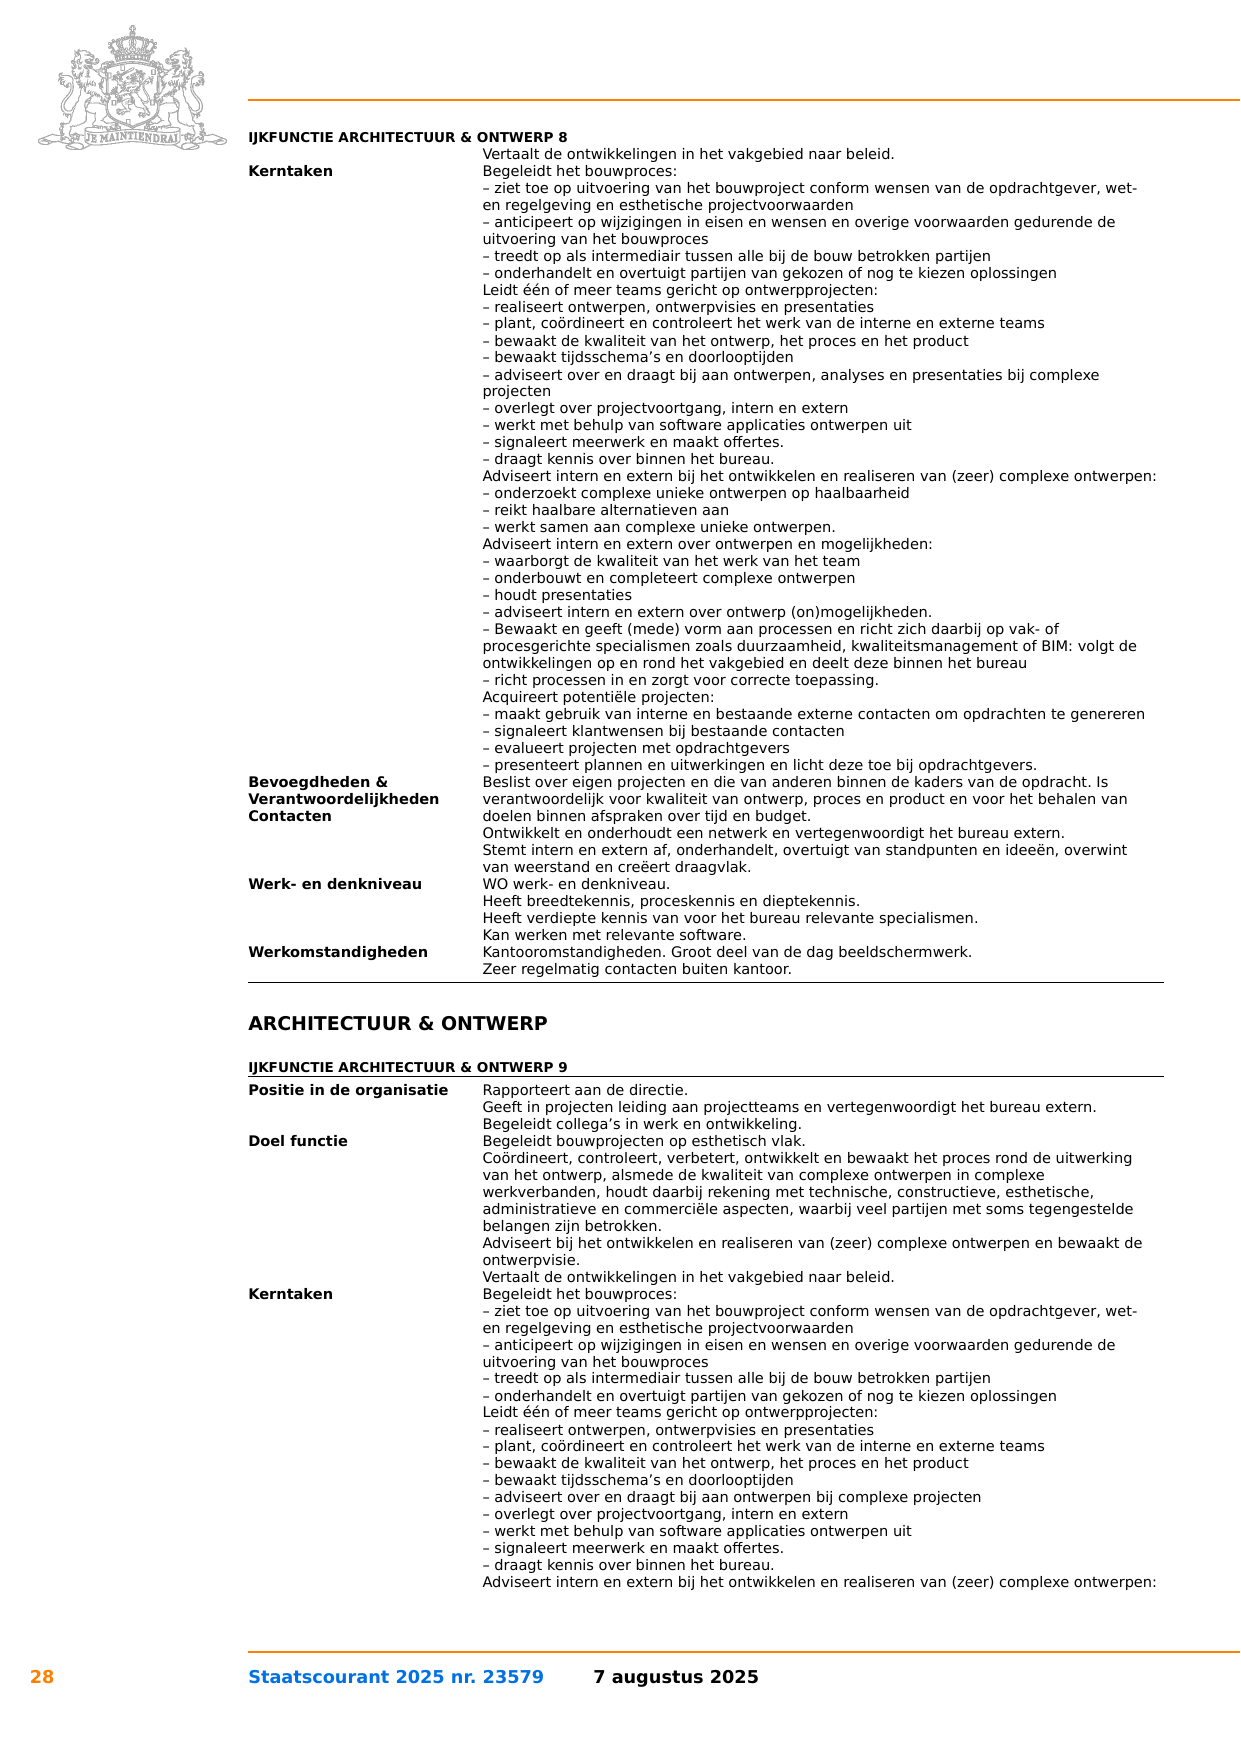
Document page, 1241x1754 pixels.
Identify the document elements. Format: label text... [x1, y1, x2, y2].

picture [38, 25, 227, 150]
table_cell [248, 146, 476, 163]
table_cell Positie in de organisatie [248, 1077, 476, 1133]
table_cell Begeleidt het bouwproces: – ziet toe op uitvoering van het bouwproject conform wensen van de opdrachtgever, wet- en regelgeving en esthetische projectvoorwaarden – anticipeert op wijzigingen in eisen en wensen en overige voorwaarden gedurende de uitvoering van het bouwproces – treedt op als intermediair tussen alle bij de bouw betrokken partijen – onderhandelt en overtuigt partijen van gekozen of nog te kiezen oplossingen Leidt één of meer teams gericht op ontwerpprojecten: – realiseert ontwerpen, ontwerpvisies en presentaties – plant, coördineert en controleert het werk van de interne en externe teams – bewaakt de kwaliteit van het ontwerp, het proces en het product – bewaakt tijdsschema’s en doorlooptijden – adviseert over en draagt bij aan ontwerpen, analyses en presentaties bij complexe projecten – overlegt over projectvoortgang, intern en extern – werkt met behulp van software applicaties ontwerpen uit – signaleert meerwerk en maakt offertes. – draagt kennis over binnen het bureau. Adviseert intern en extern bij het ontwikkelen en realiseren van (zeer) complexe ontwerpen: – onderzoekt complexe unieke ontwerpen op haalbaarheid – reikt haalbare alternatieven aan – werkt samen aan complexe unieke ontwerpen. Adviseert intern en extern over ontwerpen en mogelijkheden: – waarborgt de kwaliteit van het werk van het team – onderbouwt en completeert complexe ontwerpen – houdt presentaties – adviseert intern en extern over ontwerp (on)mogelijkheden. – Bewaakt en geeft (mede) vorm aan processen en richt zich daarbij op vak- of procesgerichte specialismen zoals duurzaamheid, kwaliteitsmanagement of BIM: volgt de ontwikkelingen op en rond het vakgebied en deelt deze binnen het bureau – richt processen in en zorgt voor correcte toepassing. Acquireert potentiële projecten: – maakt gebruik van interne en bestaande externe contacten om opdrachten te genereren – signaleert klantwensen bij bestaande contacten – evalueert projecten met opdrachtgevers – presenteert plannen en uitwerkingen en licht deze toe bij opdrachtgevers. [476, 163, 1163, 774]
table_cell Vertaalt de ontwikkelingen in het vakgebied naar beleid. [476, 146, 1163, 163]
table_cell Kantooromstandigheden. Groot deel van de dag beeldschermwerk. Zeer regelmatig contacten buiten kantoor. [476, 944, 1163, 982]
table_cell Werk- en denkniveau [248, 876, 476, 944]
table_cell Begeleidt het bouwproces: – ziet toe op uitvoering van het bouwproject conform wensen van de opdrachtgever, wet- en regelgeving en esthetische projectvoorwaarden – anticipeert op wijzigingen in eisen en wensen en overige voorwaarden gedurende de uitvoering van het bouwproces – treedt op als intermediair tussen alle bij de bouw betrokken partijen – onderhandelt en overtuigt partijen van gekozen of nog te kiezen oplossingen Leidt één of meer teams gericht op ontwerpprojecten: – realiseert ontwerpen, ontwerpvisies en presentaties – plant, coördineert en controleert het werk van de interne en externe teams – bewaakt de kwaliteit van het ontwerp, het proces en het product – bewaakt tijdsschema’s en doorlooptijden – adviseert over en draagt bij aan ontwerpen bij complexe projecten – overlegt over projectvoortgang, intern en extern – werkt met behulp van software applicaties ontwerpen uit – signaleert meerwerk en maakt offertes. – draagt kennis over binnen het bureau. Adviseert intern en extern bij het ontwikkelen en realiseren van (zeer) complexe ontwerpen: [476, 1286, 1163, 1591]
table_cell Beslist over eigen projecten en die van anderen binnen de kaders van de opdracht. Is verantwoordelijk voor kwaliteit van ontwerp, proces en product en voor het behalen van doelen binnen afspraken over tijd en budget. Ontwikkelt en onderhoudt een netwerk en vertegenwoordigt het bureau extern. Stemt intern en extern af, onderhandelt, overtuigt van standpunten en ideeën, overwint van weerstand en creëert draagvlak. [476, 774, 1163, 876]
table_cell WO werk- en denkniveau. Heeft breedtekennis, proceskennis en dieptekennis. Heeft verdiepte kennis van voor het bureau relevante specialismen. Kan werken met relevante software. [476, 876, 1163, 944]
table_cell Begeleidt bouwprojecten op esthetisch vlak. Coördineert, controleert, verbetert, ontwikkelt en bewaakt het proces rond de uitwerking van het ontwerp, alsmede de kwaliteit van complexe ontwerpen in complexe werkverbanden, houdt daarbij rekening met technische, constructieve, esthetische, administratieve en commerciële aspecten, waarbij veel partijen met soms tegengestelde belangen zijn betrokken. Adviseert bij het ontwikkelen en realiseren van (zeer) complexe ontwerpen en bewaakt de ontwerpvisie. Vertaalt de ontwikkelingen in het vakgebied naar beleid. [476, 1133, 1163, 1286]
table_cell Rapporteert aan de directie. Geeft in projecten leiding aan projectteams en vertegenwoordigt het bureau extern. Begeleidt collega’s in werk en ontwikkeling. [476, 1077, 1163, 1133]
table_cell Bevoegdheden & Verantwoordelijkheden Contacten [248, 774, 476, 876]
subtitle ARCHITECTUUR & ONTWERP [248, 1013, 1163, 1035]
table_cell Kerntaken [248, 163, 476, 774]
table_cell Werkomstandigheden [248, 944, 476, 982]
table_header IJKFUNCTIE ARCHITECTUUR & ONTWERP 9 [248, 1060, 1163, 1076]
table_cell Doel functie [248, 1133, 476, 1286]
table_header IJKFUNCTIE ARCHITECTUUR & ONTWERP 8 [248, 130, 1163, 146]
table_cell Kerntaken [248, 1286, 476, 1591]
